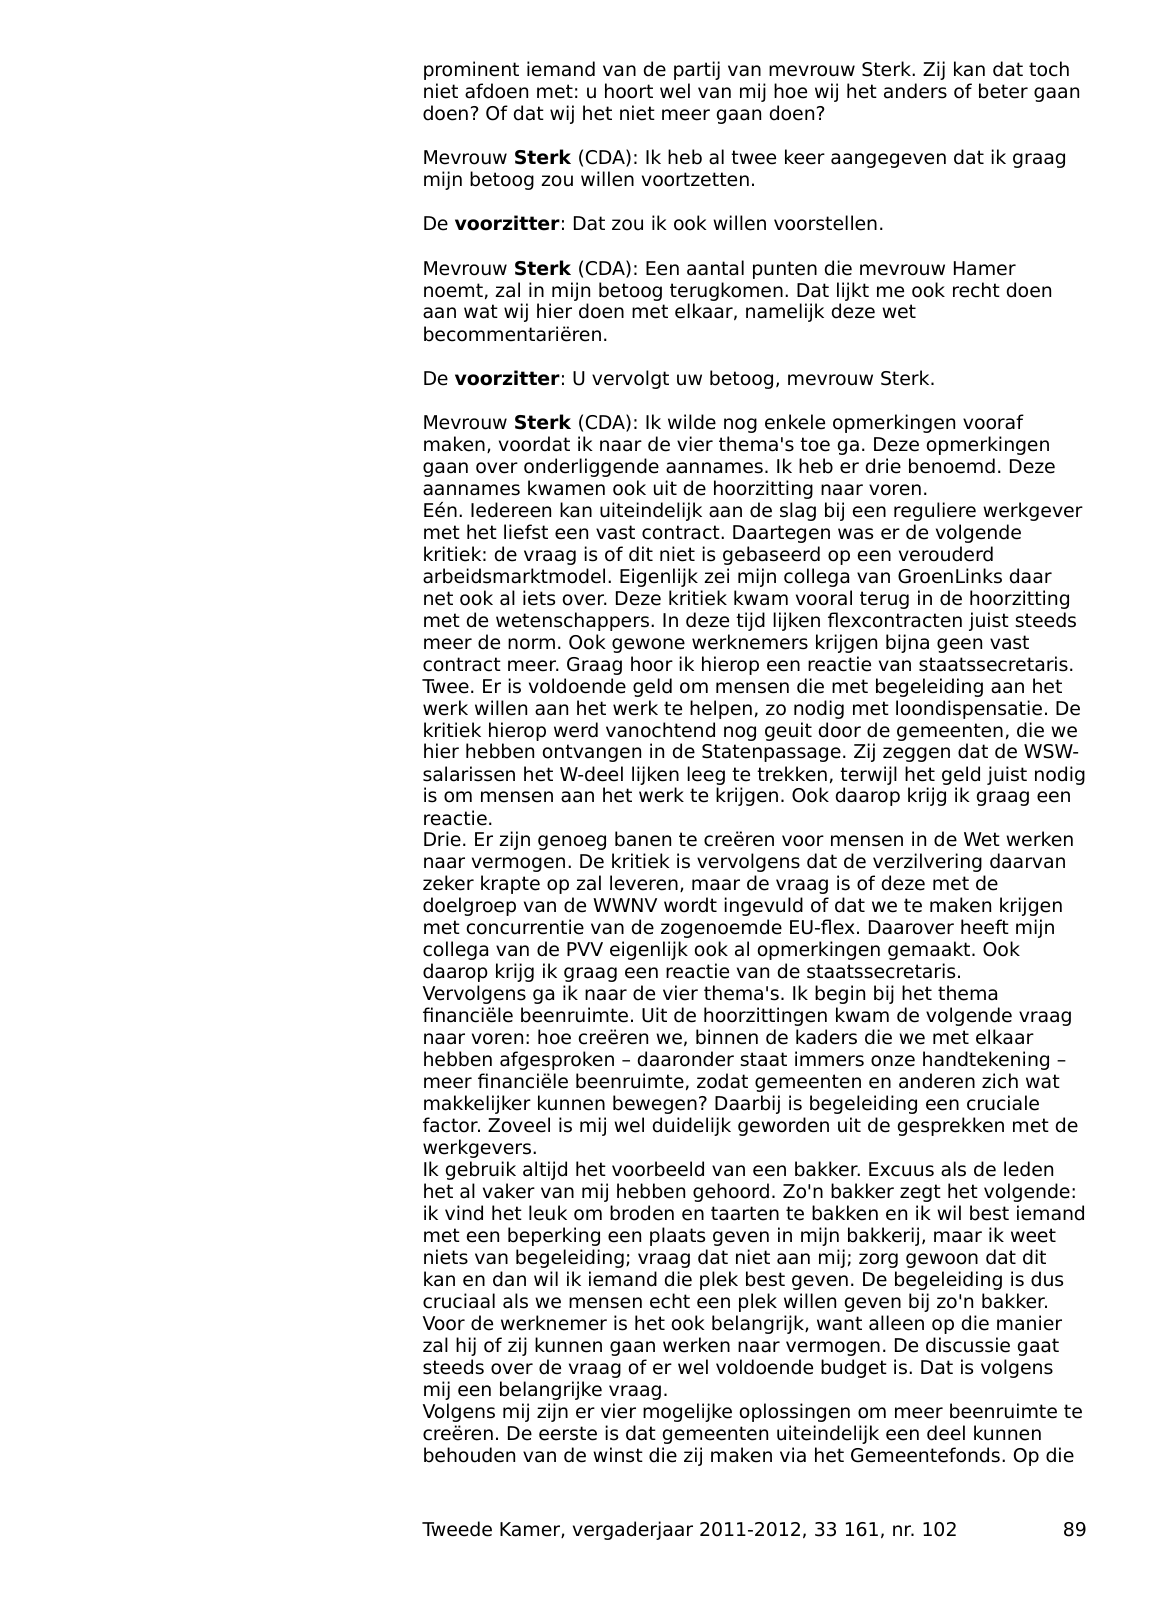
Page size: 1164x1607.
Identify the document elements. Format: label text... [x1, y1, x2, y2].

text Eén. Iedereen kan uiteindelijk aan de slag bij een reguliere werkgever met het liefst een vast contract. Daartegen was er de volgende kritiek: de vraag is of dit niet is gebaseerd op een verouderd arbeidsmarktmodel. Eigenlijk zei mijn collega van GroenLinks daar net ook al iets over. Deze kritiek kwam vooral terug in de hoorzitting met de wetenschappers. In deze tijd lijken flexcontracten juist steeds meer de norm. Ook gewone werknemers krijgen bijna geen vast contract meer. Graag hoor ik hierop een reactie van staatssecretaris. [422, 500, 1087, 676]
text Ik gebruik altijd het voorbeeld van een bakker. Excuus als de leden het al vaker van mij hebben gehoord. Zo'n bakker zegt het volgende: ik vind het leuk om broden en taarten te bakken en ik wil best iemand met een beperking een plaats geven in mijn bakkerij, maar ik weet niets van begeleiding; vraag dat niet aan mij; zorg gewoon dat dit kan en dan wil ik iemand die plek best geven. De begeleiding is dus cruciaal als we mensen echt een plek willen geven bij zo'n bakker. Voor de werknemer is het ook belangrijk, want alleen op die manier zal hij of zij kunnen gaan werken naar vermogen. De discussie gaat steeds over de vraag of er wel voldoende budget is. Dat is volgens mij een belangrijke vraag. [422, 1159, 1087, 1401]
text prominent iemand van de partij van mevrouw Sterk. Zij kan dat toch niet afdoen met: u hoort wel van mij hoe wij het anders of beter gaan doen? Of dat wij het niet meer gaan doen? [422, 59, 1087, 125]
text Volgens mij zijn er vier mogelijke oplossingen om meer beenruimte te creëren. De eerste is dat gemeenten uiteindelijk een deel kunnen behouden van de winst die zij maken via het Gemeentefonds. Op die [422, 1401, 1087, 1467]
text De voorzitter: Dat zou ik ook willen voorstellen. [422, 213, 1087, 235]
text Mevrouw Sterk (CDA): Ik wilde nog enkele opmerkingen vooraf maken, voordat ik naar de vier thema's toe ga. Deze opmerkingen gaan over onderliggende aannames. Ik heb er drie benoemd. Deze aannames kwamen ook uit de hoorzitting naar voren. [422, 412, 1087, 500]
text Mevrouw Sterk (CDA): Ik heb al twee keer aangegeven dat ik graag mijn betoog zou willen voortzetten. [422, 147, 1087, 191]
text Mevrouw Sterk (CDA): Een aantal punten die mevrouw Hamer noemt, zal in mijn betoog terugkomen. Dat lijkt me ook recht doen aan wat wij hier doen met elkaar, namelijk deze wet becommentariëren. [422, 257, 1087, 345]
text Twee. Er is voldoende geld om mensen die met begeleiding aan het werk willen aan het werk te helpen, zo nodig met loondispensatie. De kritiek hierop werd vanochtend nog geuit door de gemeenten, die we hier hebben ontvangen in de Statenpassage. Zij zeggen dat de WSW-salarissen het W-deel lijken leeg te trekken, terwijl het geld juist nodig is om mensen aan het werk te krijgen. Ook daarop krijg ik graag een reactie. [422, 676, 1087, 829]
text Drie. Er zijn genoeg banen te creëren voor mensen in de Wet werken naar vermogen. De kritiek is vervolgens dat de verzilvering daarvan zeker krapte op zal leveren, maar de vraag is of deze met de doelgroep van de WWNV wordt ingevuld of dat we te maken krijgen met concurrentie van de zogenoemde EU-flex. Daarover heeft mijn collega van de PVV eigenlijk ook al opmerkingen gemaakt. Ook daarop krijg ik graag een reactie van de staatssecretaris. [422, 829, 1087, 983]
text Vervolgens ga ik naar de vier thema's. Ik begin bij het thema financiële beenruimte. Uit de hoorzittingen kwam de volgende vraag naar voren: hoe creëren we, binnen de kaders die we met elkaar hebben afgesproken – daaronder staat immers onze handtekening – meer financiële beenruimte, zodat gemeenten en anderen zich wat makkelijker kunnen bewegen? Daarbij is begeleiding een cruciale factor. Zoveel is mij wel duidelijk geworden uit de gesprekken met de werkgevers. [422, 983, 1087, 1159]
text De voorzitter: U vervolgt uw betoog, mevrouw Sterk. [422, 368, 1087, 389]
